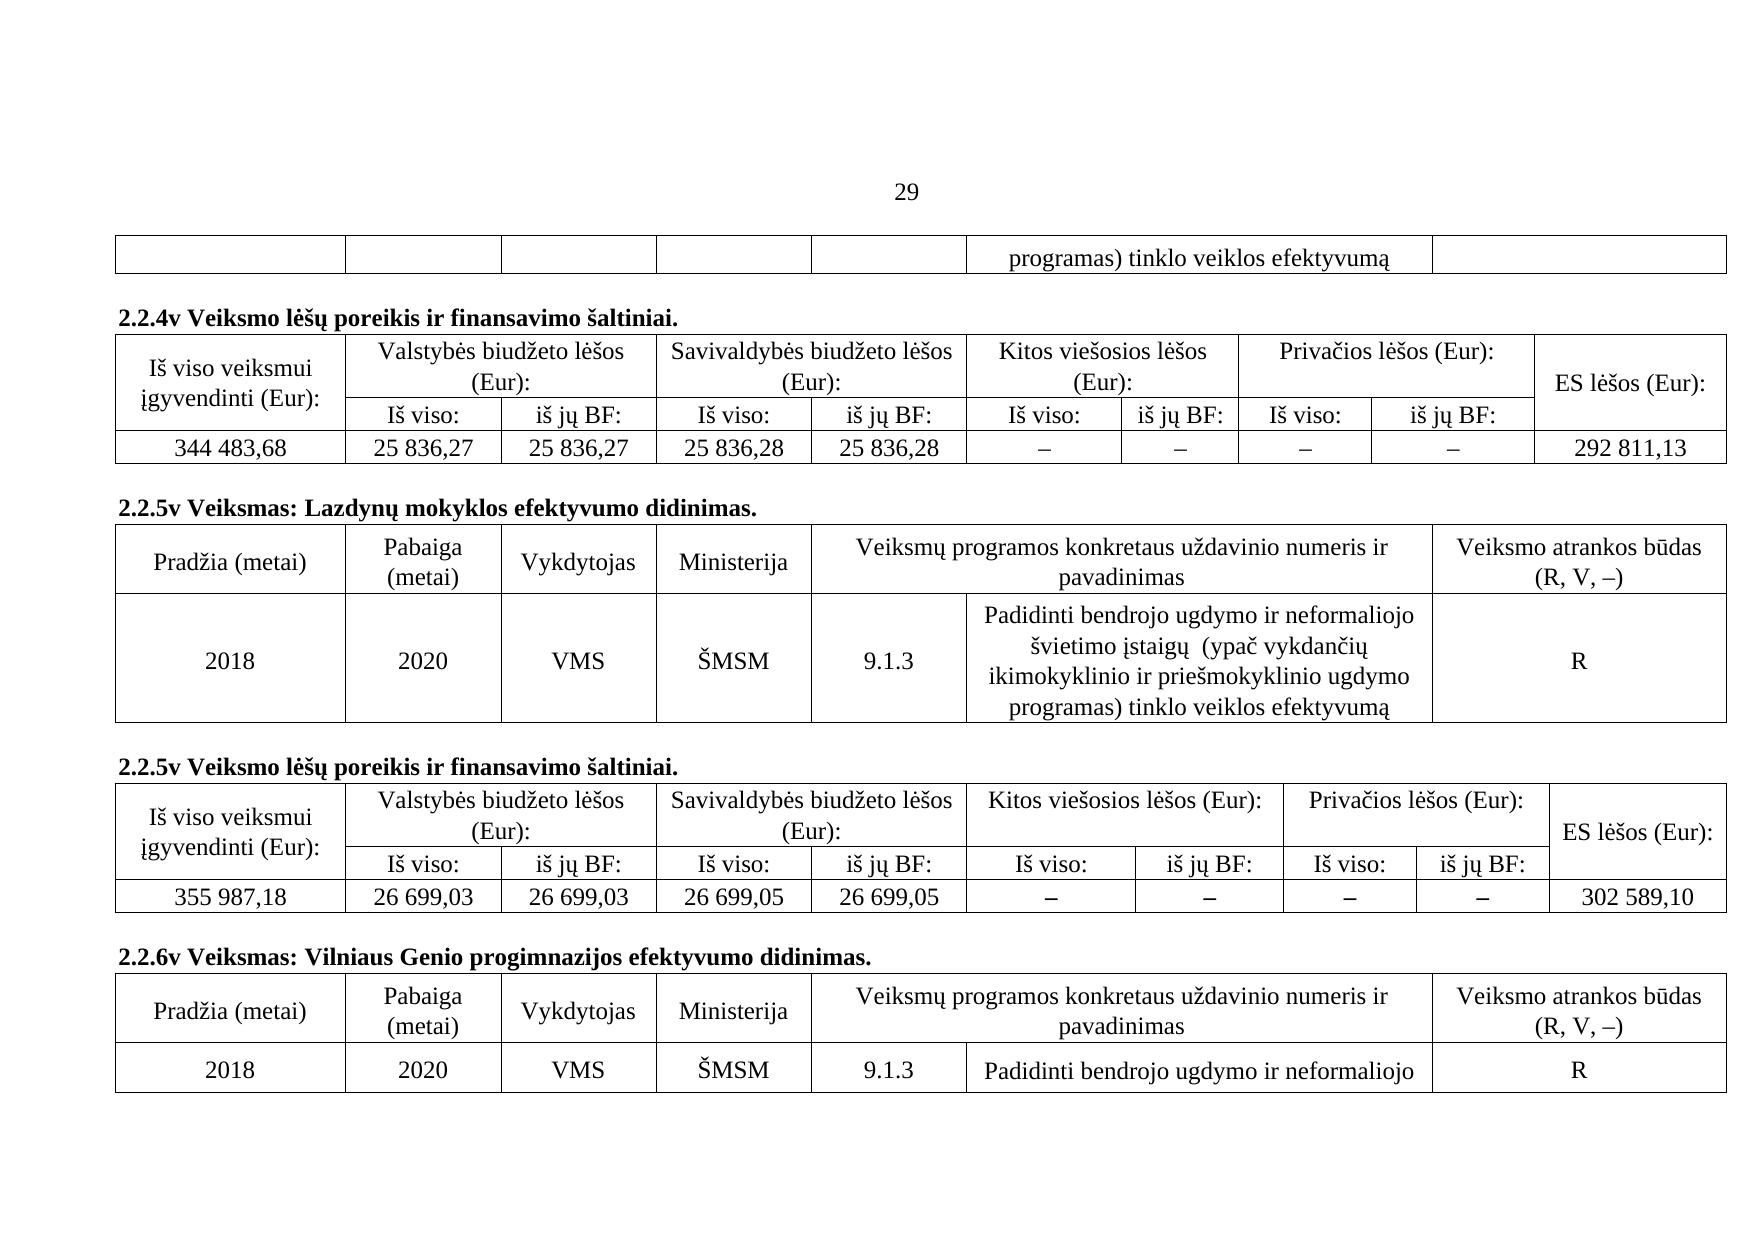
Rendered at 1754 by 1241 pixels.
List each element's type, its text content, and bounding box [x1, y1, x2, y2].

table_header Veiksmo atrankos būdas (R, V, –) [1433, 525, 1726, 592]
table_cell iš jų BF: [1372, 398, 1534, 430]
table_cell [502, 236, 656, 273]
table_cell 25 836,28 [657, 431, 811, 463]
table_cell Iš viso: [346, 398, 501, 430]
table_cell ŠMSM [657, 594, 811, 722]
table_cell 2020 [346, 594, 501, 722]
table_header Valstybės biudžeto lėšos (Eur): [346, 335, 656, 397]
table_cell 26 699,03 [502, 880, 656, 912]
table_cell 2018 [116, 1043, 345, 1092]
table_cell Iš viso: [657, 398, 811, 430]
table_cell ŠMSM [657, 1043, 811, 1092]
table_cell 25 836,27 [346, 431, 501, 463]
table_cell 9.1.3 [812, 1043, 966, 1092]
table_cell 25 836,27 [502, 431, 656, 463]
table_cell R [1433, 594, 1726, 722]
table_header Privačios lėšos (Eur): [1284, 784, 1549, 846]
table_cell [346, 236, 501, 273]
table_header Iš viso veiksmui įgyvendinti (Eur): [116, 784, 345, 879]
table_header Savivaldybės biudžeto lėšos (Eur): [657, 335, 966, 397]
table_header Vykdytojas [502, 525, 656, 592]
text 2.2.5v Veiksmo lėšų poreikis ir finansavimo šaltiniai. [118, 752, 1695, 781]
table_cell iš jų BF: [502, 847, 656, 879]
table_cell – [967, 880, 1135, 912]
table_cell Iš viso: [967, 847, 1135, 879]
text 2.2.6v Veiksmas: Vilniaus Genio progimnazijos efektyvumo didinimas. [118, 942, 1695, 971]
table_header Iš viso veiksmui įgyvendinti (Eur): [116, 335, 345, 430]
table_cell iš jų BF: [1122, 398, 1238, 430]
table_cell [1433, 236, 1726, 273]
table_cell iš jų BF: [1417, 847, 1549, 879]
table_cell 9.1.3 [812, 594, 966, 722]
table_cell VMS [502, 594, 656, 722]
table_cell iš jų BF: [812, 847, 966, 879]
table_header Pradžia (metai) [116, 974, 345, 1042]
table_cell Iš viso: [967, 398, 1121, 430]
table_header ES lėšos (Eur): [1550, 784, 1726, 879]
table_cell – [967, 431, 1121, 463]
table_cell [657, 236, 811, 273]
table_cell 25 836,28 [812, 431, 966, 463]
table_header Savivaldybės biudžeto lėšos (Eur): [657, 784, 966, 846]
table_cell – [1136, 880, 1283, 912]
table_cell – [1372, 431, 1534, 463]
table_header Privačios lėšos (Eur): [1239, 335, 1534, 397]
table_cell 302 589,10 [1550, 880, 1726, 912]
table_header Veiksmo atrankos būdas (R, V, –) [1433, 974, 1726, 1042]
table_cell iš jų BF: [812, 398, 966, 430]
table_cell – [1122, 431, 1238, 463]
table_cell 26 699,05 [812, 880, 966, 912]
text 2.2.4v Veiksmo lėšų poreikis ir finansavimo šaltiniai. [118, 303, 1695, 332]
table_cell Iš viso: [1284, 847, 1416, 879]
table_header Veiksmų programos konkretaus uždavinio numeris ir pavadinimas [812, 974, 1432, 1042]
table_header Kitos viešosios lėšos (Eur): [967, 784, 1283, 846]
table_cell iš jų BF: [502, 398, 656, 430]
table_cell Padidinti bendrojo ugdymo ir neformaliojo [967, 1043, 1432, 1092]
table_header ES lėšos (Eur): [1535, 335, 1726, 430]
table_cell – [1417, 880, 1549, 912]
table_header Pradžia (metai) [116, 525, 345, 592]
table_cell Iš viso: [1239, 398, 1371, 430]
table_cell programas) tinklo veiklos efektyvumą [967, 236, 1432, 273]
table_header Veiksmų programos konkretaus uždavinio numeris ir pavadinimas [812, 525, 1432, 592]
table_cell iš jų BF: [1136, 847, 1283, 879]
table_header Pabaiga (metai) [346, 525, 501, 592]
table_cell 26 699,03 [346, 880, 501, 912]
table_header Ministerija [657, 974, 811, 1042]
table_cell [812, 236, 966, 273]
table_cell 26 699,05 [657, 880, 811, 912]
table_header Pabaiga (metai) [346, 974, 501, 1042]
table_cell 344 483,68 [116, 431, 345, 463]
table_cell 355 987,18 [116, 880, 345, 912]
table_header Ministerija [657, 525, 811, 592]
table_header Vykdytojas [502, 974, 656, 1042]
table_header Kitos viešosios lėšos (Eur): [967, 335, 1238, 397]
table_cell Iš viso: [657, 847, 811, 879]
table_cell [116, 236, 345, 273]
table_cell VMS [502, 1043, 656, 1092]
table_header Valstybės biudžeto lėšos (Eur): [346, 784, 656, 846]
table_cell 2020 [346, 1043, 501, 1092]
table_cell – [1284, 880, 1416, 912]
table_cell R [1433, 1043, 1726, 1092]
table_cell Padidinti bendrojo ugdymo ir neformaliojo švietimo įstaigų (ypač vykdančių ikimokyklinio ir priešmokyklinio ugdymo programas) tinklo veiklos efektyvumą [967, 594, 1432, 722]
table_cell Iš viso: [346, 847, 501, 879]
text 2.2.5v Veiksmas: Lazdynų mokyklos efektyvumo didinimas. [118, 493, 1695, 522]
table_cell – [1239, 431, 1371, 463]
table_cell 292 811,13 [1535, 431, 1726, 463]
table_cell 2018 [116, 594, 345, 722]
